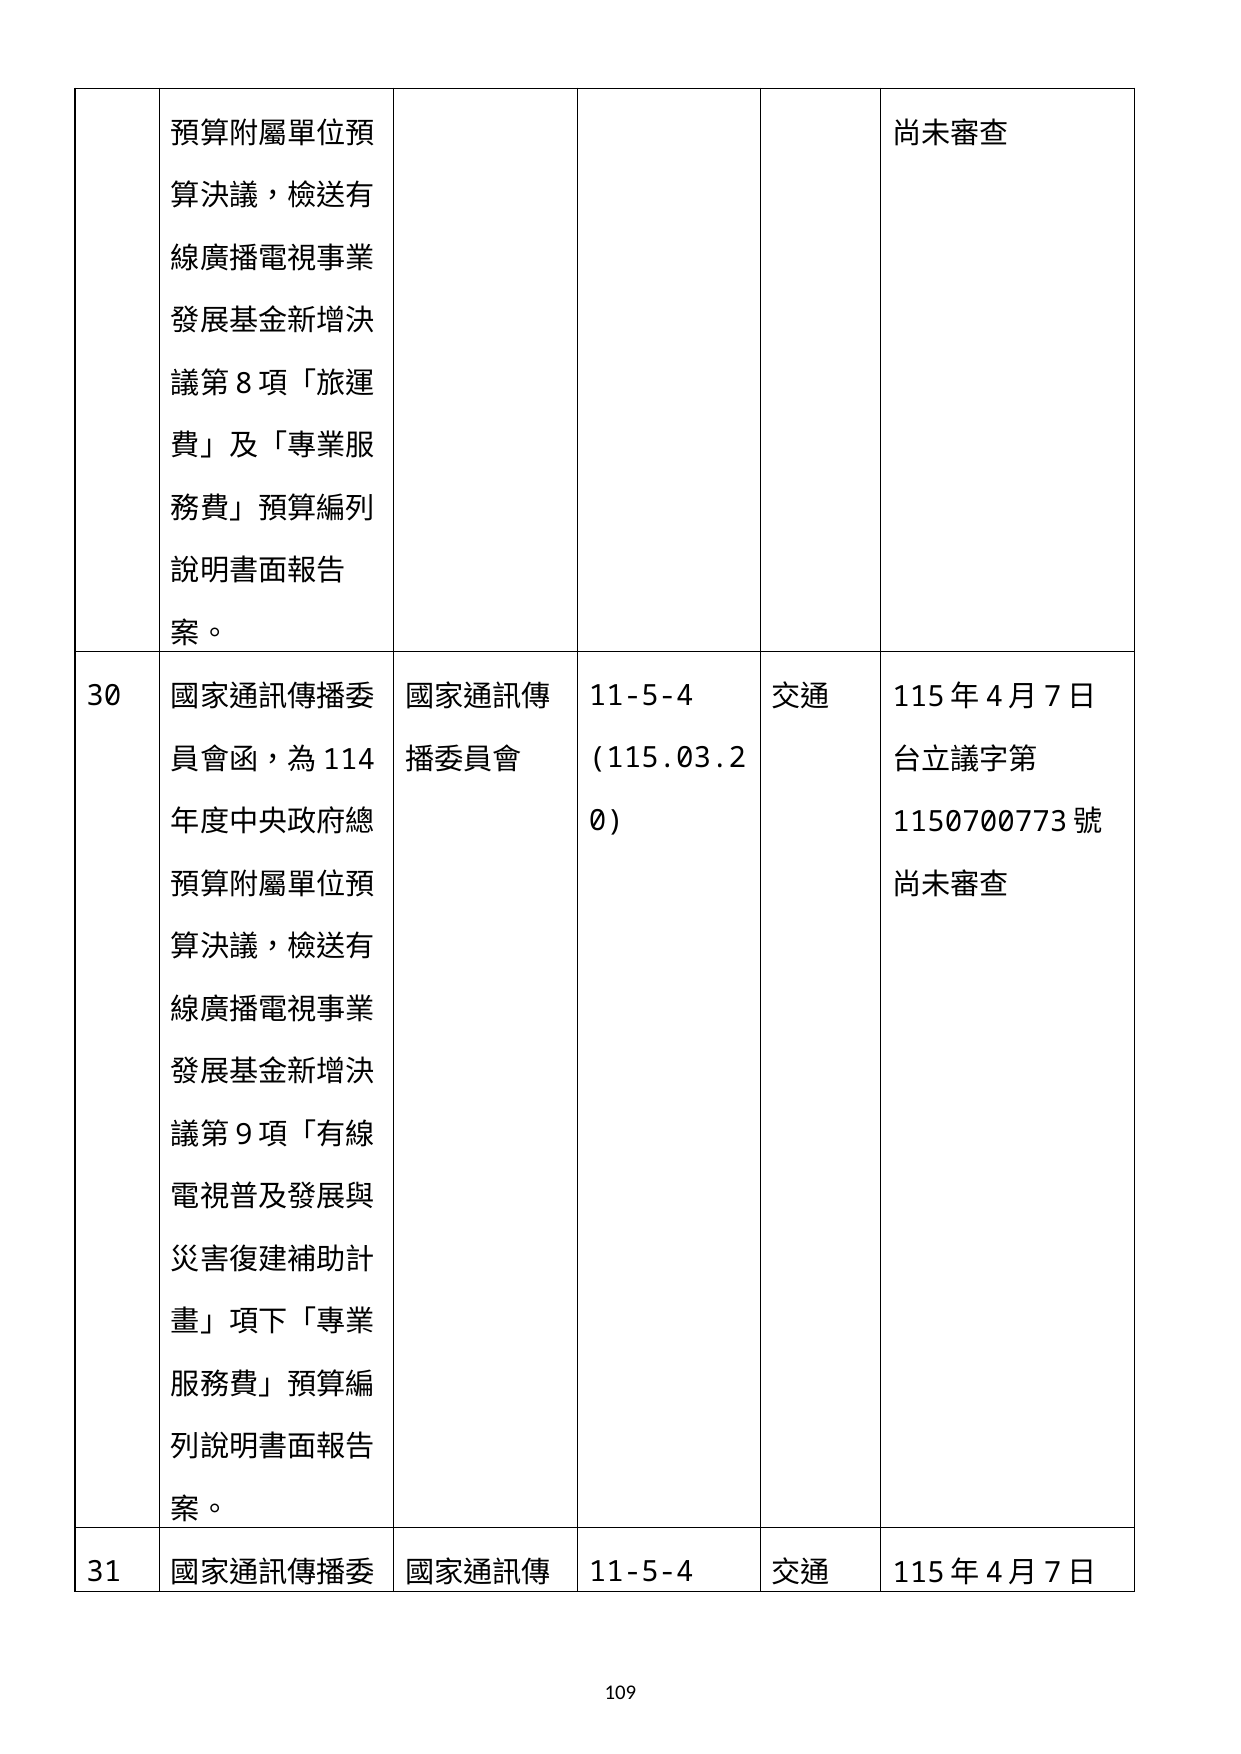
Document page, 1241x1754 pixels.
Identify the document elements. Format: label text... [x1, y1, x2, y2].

table_cell 31 [76, 1528, 159, 1591]
table_cell 交通 [761, 1528, 880, 1591]
table_cell 預算附屬單位預算決議，檢送有線廣播電視事業發展基金新增決議第8項「旅運費」及「專業服務費」預算編列說明書面報告案。 [160, 89, 393, 651]
table_cell 115年4月7日 [881, 1528, 1134, 1591]
table_cell [578, 89, 760, 651]
table_cell [394, 89, 577, 651]
table_cell [761, 89, 880, 651]
table_cell 國家通訊傳播委 [160, 1528, 393, 1591]
table_cell 交通 [761, 652, 880, 1527]
table_cell 國家通訊傳播委員會函，為114年度中央政府總預算附屬單位預算決議，檢送有線廣播電視事業發展基金新增決議第9項「有線電視普及發展與災害復建補助計畫」項下「專業服務費」預算編列說明書面報告案。 [160, 652, 393, 1527]
table_cell 國家通訊傳 [394, 1528, 577, 1591]
table_cell 11-5-4 (115.03.20) [578, 652, 760, 1527]
table_cell 尚未審查 [881, 89, 1134, 651]
table_cell 115年4月7日 台立議字第1150700773號 尚未審查 [881, 652, 1134, 1527]
table_cell [76, 89, 159, 651]
table_cell 30 [76, 652, 159, 1527]
table_cell 國家通訊傳播委員會 [394, 652, 577, 1527]
table_cell 11-5-4 [578, 1528, 760, 1591]
